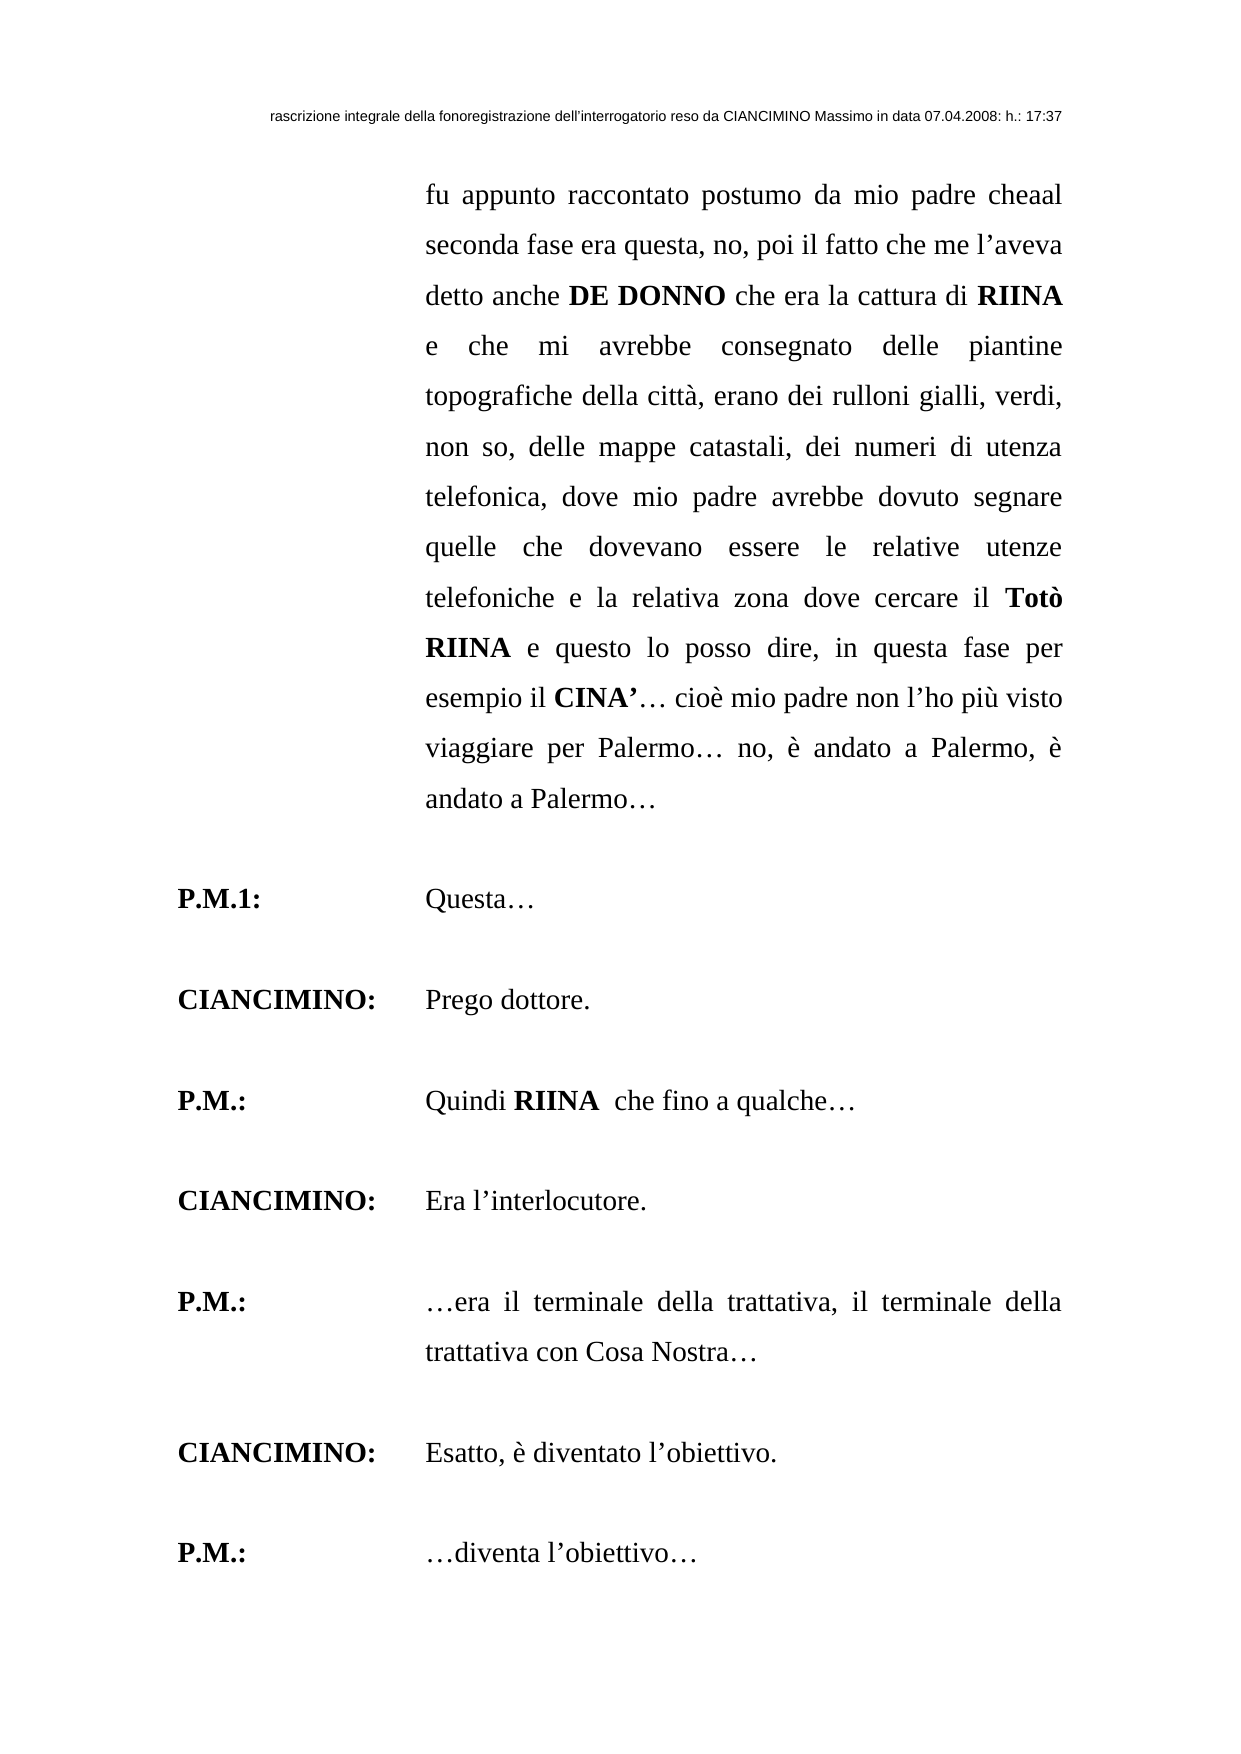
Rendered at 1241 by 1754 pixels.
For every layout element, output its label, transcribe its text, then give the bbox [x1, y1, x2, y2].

text CIANCIMINO: Era l’interlocutore. [177, 1183, 1063, 1217]
text P.M.1: Questa… [177, 882, 1063, 915]
text P.M.: …era il terminale della trattativa, il terminale della trattativa con Cosa Nostra… [177, 1284, 1063, 1368]
text CIANCIMINO: Esatto, è diventato l’obiettivo. [177, 1435, 1063, 1468]
text P.M.: …diventa l’obiettivo… [177, 1536, 1063, 1569]
text CIANCIMINO: Prego dottore. [177, 982, 1063, 1016]
text P.M.: Quindi RIINA che fino a qualche… [177, 1083, 1063, 1116]
text fu appunto raccontato postumo da mio padre cheaal seconda fase era questa, no, poi il fatto che me l’aveva detto anche DE DONNO che era la cattura di RIINA e che mi avrebbe consegnato delle piantine topografiche della città, erano dei rulloni gialli, verdi, non so, delle mappe catastali, dei numeri di utenza telefonica, dove mio padre avrebbe dovuto segnare quelle che dovevano essere le relative utenze telefoniche e la relativa zona dove cercare il Totò RIINA e questo lo posso dire, in questa fase per esempio il CINA’… cioè mio padre non l’ho più visto viaggiare per Palermo… no, è andato a Palermo, è andato a Palermo… [177, 177, 1063, 814]
